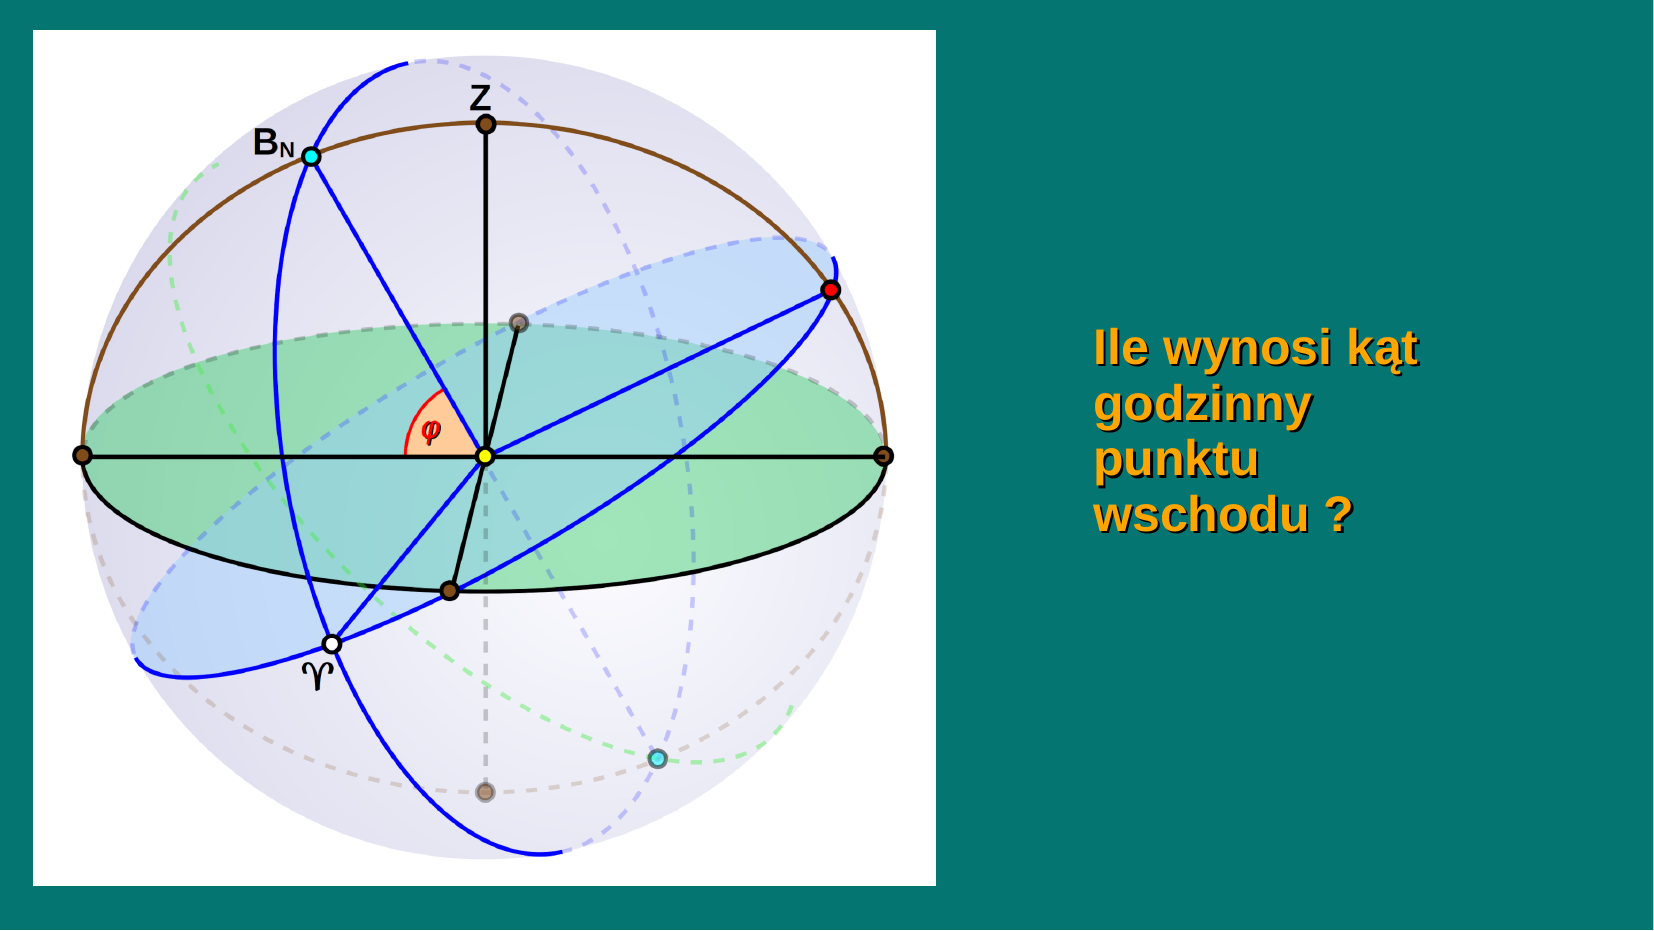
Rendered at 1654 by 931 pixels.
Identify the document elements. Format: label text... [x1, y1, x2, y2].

text_box Ile wynosi kąt godzinny punktu wschodu ? [1078, 311, 1482, 550]
picture [33, 30, 936, 886]
